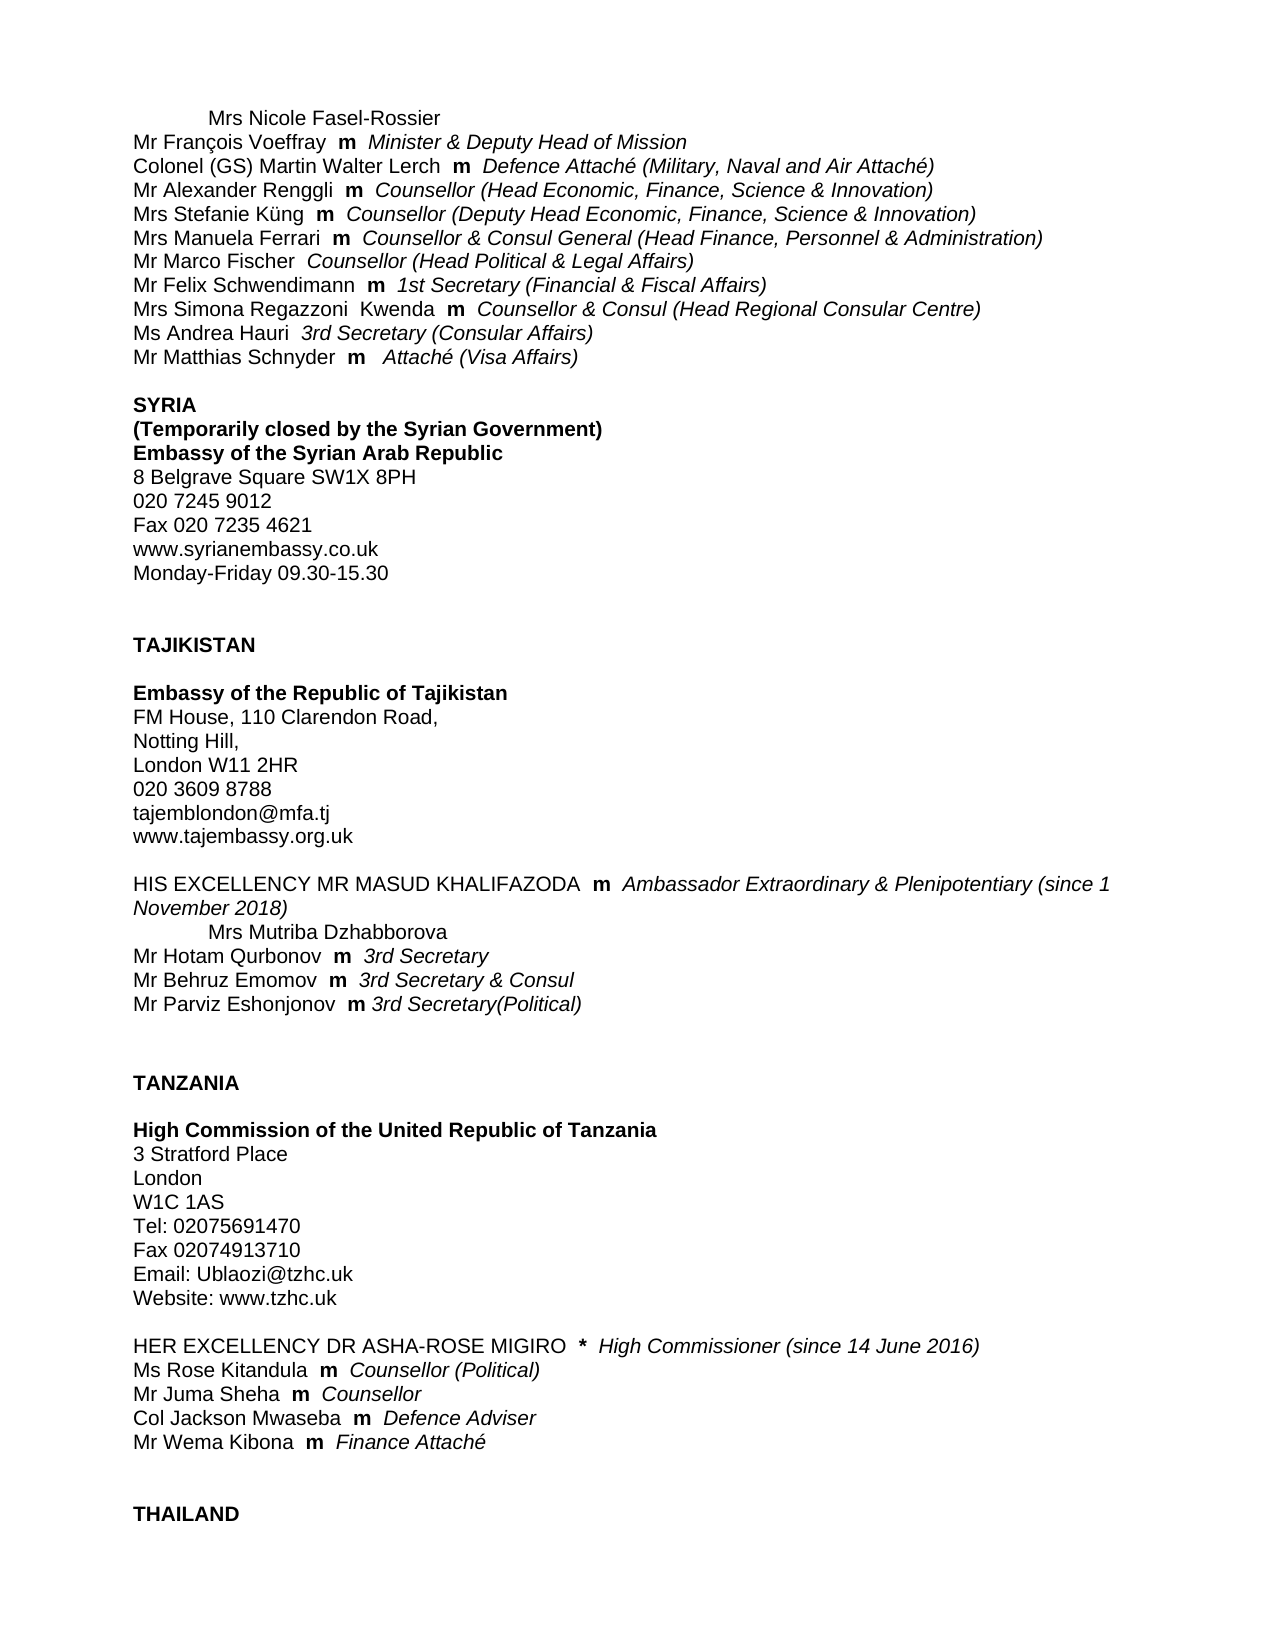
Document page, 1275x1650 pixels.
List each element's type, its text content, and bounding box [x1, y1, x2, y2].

text Embassy of the Syrian Arab Republic [133, 441, 1181, 465]
text 8 Belgrave Square SW1X 8PH [133, 465, 1181, 489]
text Mr Felix Schwendimann m 1st Secretary (Financial & Fiscal Affairs) [133, 273, 1181, 297]
text Mr Matthias Schnyder m Attaché (Visa Affairs) [133, 345, 1181, 369]
text Mrs Nicole Fasel-Rossier [133, 106, 1181, 129]
text www.syrianembassy.co.uk [133, 537, 1181, 561]
text High Commission of the United Republic of Tanzania [133, 1118, 1181, 1142]
text Mrs Manuela Ferrari m Counsellor & Consul General (Head Finance, Personnel & Administration) [133, 225, 1181, 249]
text Mr Juma Sheha m Counsellor [133, 1382, 1181, 1406]
text TAJIKISTAN [133, 633, 1181, 657]
text W1C 1AS [133, 1190, 1181, 1214]
text HIS EXCELLENCY MR MASUD KHALIFAZODA m Ambassador Extraordinary & Plenipotentiary (since 1 November 2018) [133, 872, 1181, 920]
text Col Jackson Mwaseba m Defence Adviser [133, 1406, 1181, 1430]
text (Temporarily closed by the Syrian Government) [133, 417, 1181, 441]
text Mrs Mutriba Dzhabborova [133, 920, 1181, 944]
text FM House, 110 Clarendon Road, [133, 704, 1181, 728]
text Website: www.tzhc.uk [133, 1286, 1181, 1310]
text Monday-Friday 09.30-15.30 [133, 561, 1181, 585]
text 020 7245 9012 [133, 489, 1181, 513]
text Ms Andrea Hauri 3rd Secretary (Consular Affairs) [133, 321, 1181, 345]
text Mr Parviz Eshonjonov m 3rd Secretary(Political) [133, 992, 1181, 1016]
text Notting Hill, [133, 728, 1181, 752]
text Mrs Stefanie Küng m Counsellor (Deputy Head Economic, Finance, Science & Innovation) [133, 201, 1181, 225]
text Fax 020 7235 4621 [133, 513, 1181, 537]
text Ms Rose Kitandula m Counsellor (Political) [133, 1358, 1181, 1382]
text Fax 02074913710 [133, 1238, 1181, 1262]
text Mrs Simona Regazzoni Kwenda m Counsellor & Consul (Head Regional Consular Centre) [133, 297, 1181, 321]
text 3 Stratford Place [133, 1142, 1181, 1166]
text Email: Ublaozi@tzhc.uk [133, 1262, 1181, 1286]
text tajemblondon@mfa.tj [133, 800, 1181, 824]
text THAILAND [133, 1502, 1181, 1526]
text Tel: 02075691470 [133, 1214, 1181, 1238]
text HER EXCELLENCY DR ASHA-ROSE MIGIRO * High Commissioner (since 14 June 2016) [133, 1334, 1181, 1358]
subtitle TANZANIA [133, 1070, 1181, 1094]
text Mr Hotam Qurbonov m 3rd Secretary [133, 944, 1181, 968]
text London [133, 1166, 1181, 1190]
text www.tajembassy.org.uk [133, 824, 1181, 848]
text Mr François Voeffray m Minister & Deputy Head of Mission [133, 129, 1181, 153]
text Mr Behruz Emomov m 3rd Secretary & Consul [133, 968, 1181, 992]
text Embassy of the Republic of Tajikistan [133, 681, 1181, 704]
text 020 3609 8788 [133, 776, 1181, 800]
text Mr Alexander Renggli m Counsellor (Head Economic, Finance, Science & Innovation) [133, 177, 1181, 201]
subtitle SYRIA [133, 393, 1181, 417]
text Mr Marco Fischer Counsellor (Head Political & Legal Affairs) [133, 249, 1181, 273]
text Mr Wema Kibona m Finance Attaché [133, 1430, 1181, 1454]
text London W11 2HR [133, 752, 1181, 776]
text Colonel (GS) Martin Walter Lerch m Defence Attaché (Military, Naval and Air Attaché) [133, 153, 1181, 177]
